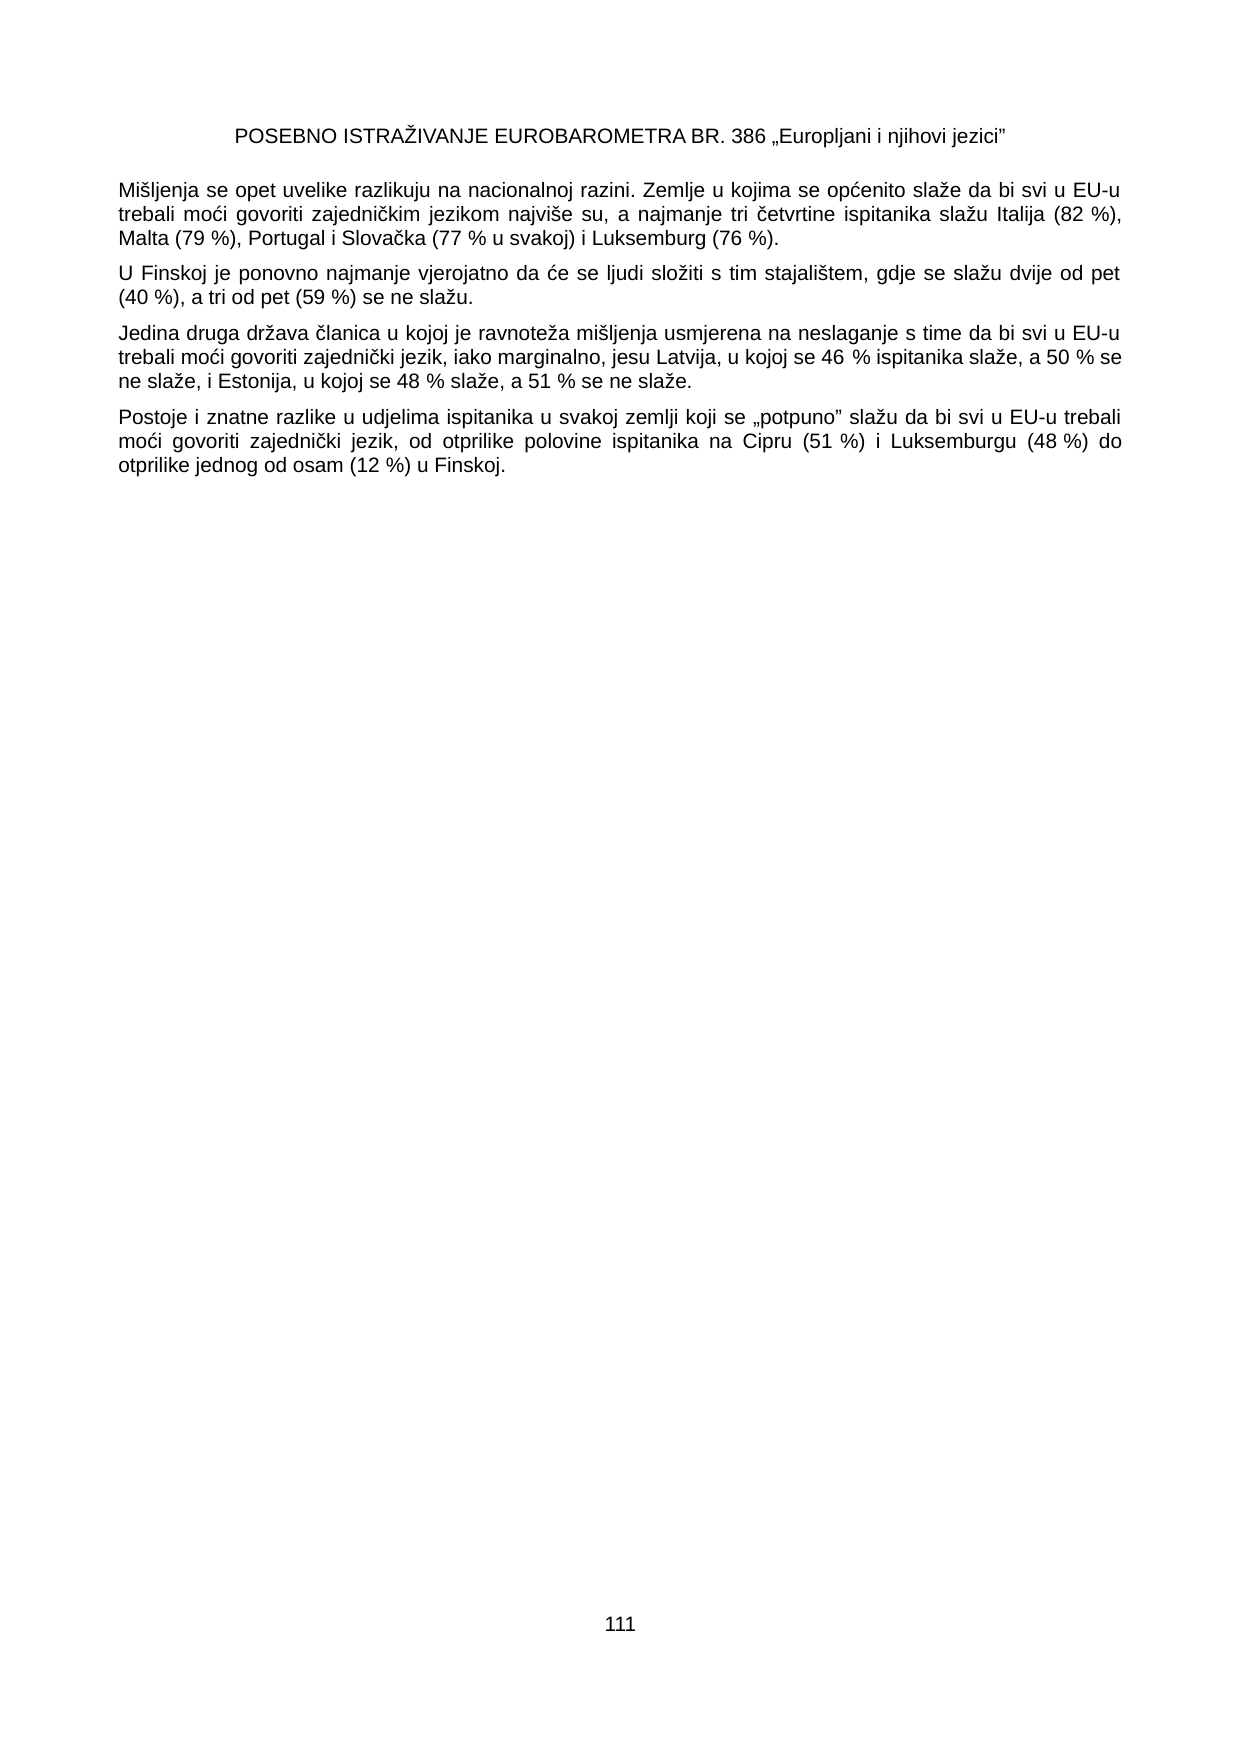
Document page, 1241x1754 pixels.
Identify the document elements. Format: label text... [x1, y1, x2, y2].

text Mišljenja se opet uvelike razlikuju na nacionalnoj razini. Zemlje u kojima se općenito slaže da bi svi u EU-u trebali moći govoriti zajedničkim jezikom najviše su, a najmanje tri četvrtine ispitanika slažu Italija (82 %), Malta (79 %), Portugal i Slovačka (77 % u svakoj) i Luksemburg (76 %). [118, 177, 1122, 249]
text Jedina druga država članica u kojoj je ravnoteža mišljenja usmjerena na neslaganje s time da bi svi u EU-u trebali moći govoriti zajednički jezik, iako marginalno, jesu Latvija, u kojoj se 46 % ispitanika slaže, a 50 % se ne slaže, i Estonija, u kojoj se 48 % slaže, a 51 % se ne slaže. [118, 321, 1122, 393]
text U Finskoj je ponovno najmanje vjerojatno da će se ljudi složiti s tim stajalištem, gdje se slažu dvije od pet (40 %), a tri od pet (59 %) se ne slažu. [118, 261, 1122, 309]
text Postoje i znatne razlike u udjelima ispitanika u svakoj zemlji koji se „potpuno” slažu da bi svi u EU-u trebali moći govoriti zajednički jezik, od otprilike polovine ispitanika na Cipru (51 %) i Luksemburgu (48 %) do otprilike jednog od osam (12 %) u Finskoj. [118, 405, 1122, 477]
